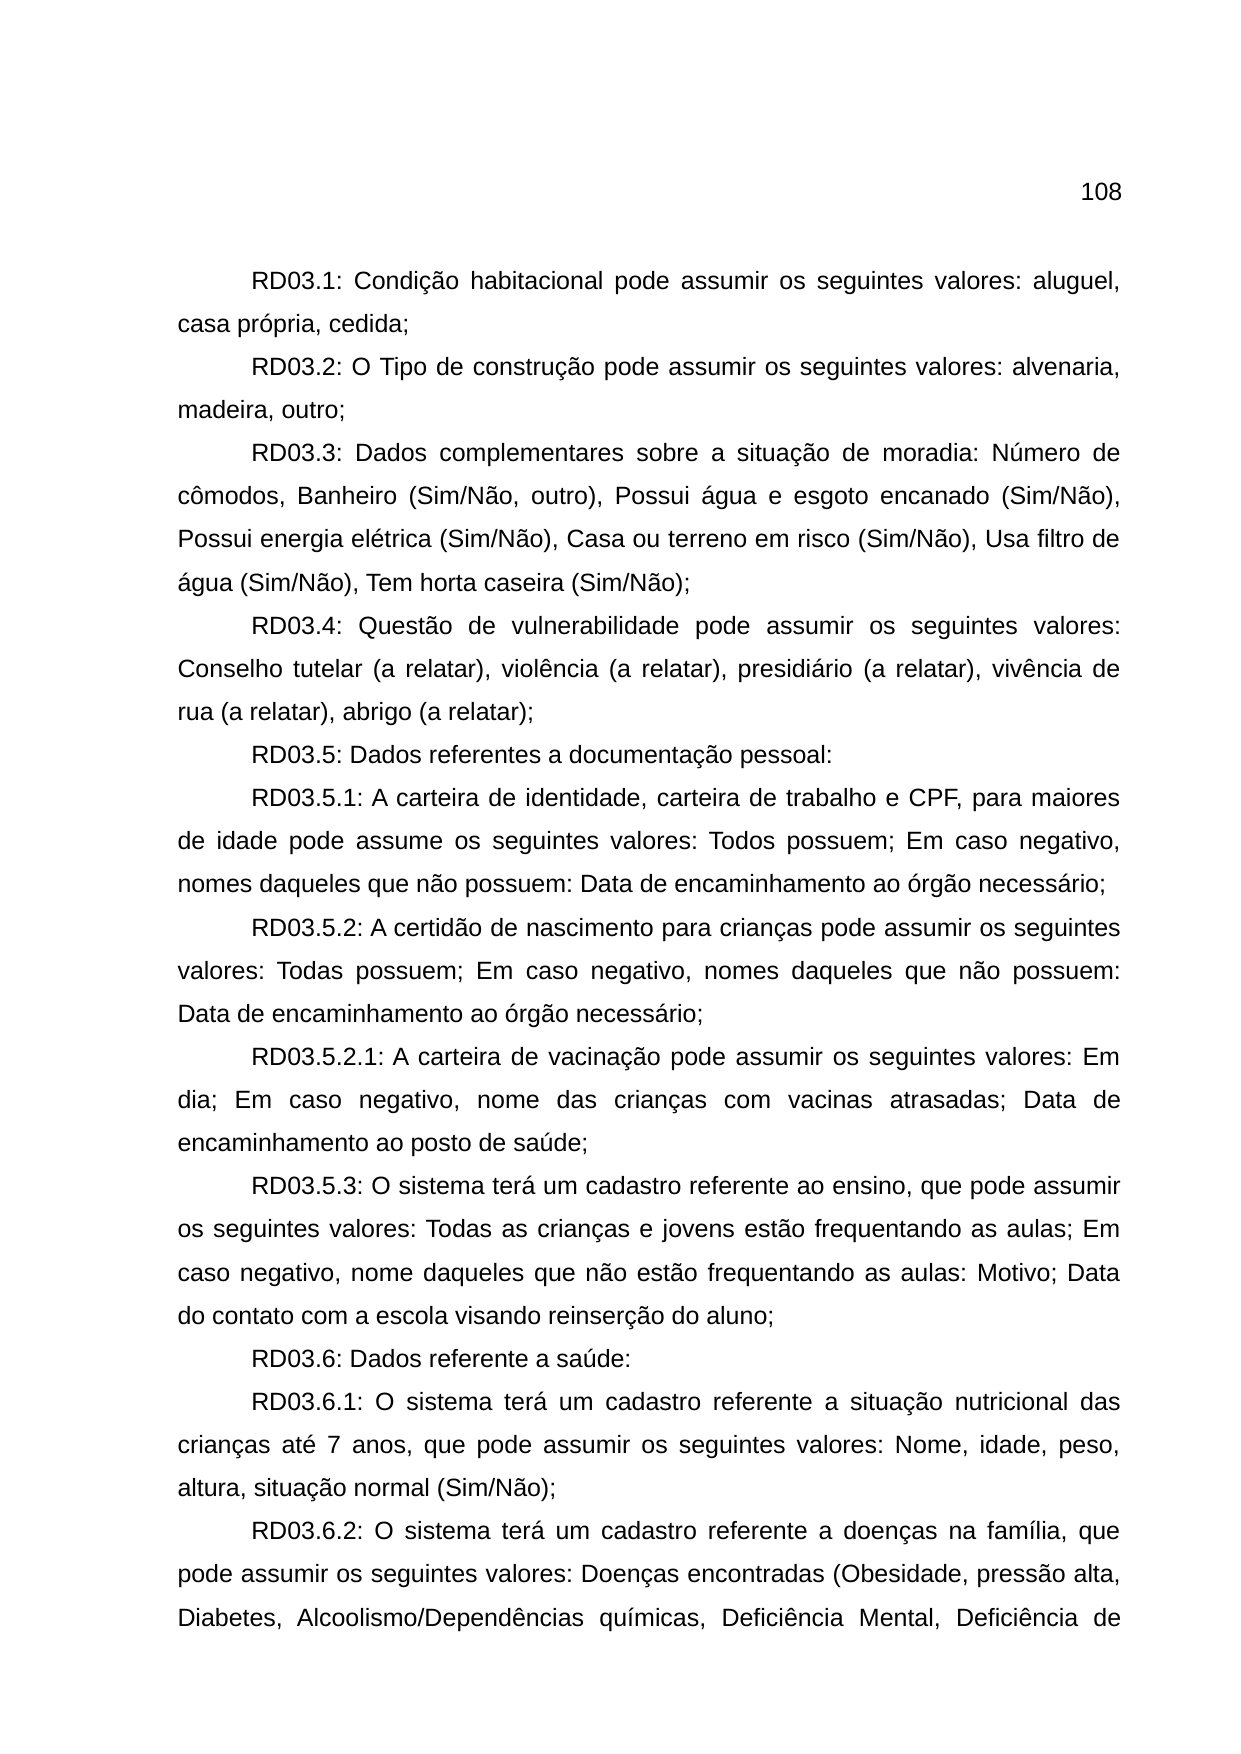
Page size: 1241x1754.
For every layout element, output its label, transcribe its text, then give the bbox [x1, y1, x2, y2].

text RD03.6.1: O sistema terá um cadastro referente a situação nutricional das crianças até 7 anos, que pode assumir os seguintes valores: Nome, idade, peso, altura, situação normal (Sim/Não); [177, 1387, 1122, 1502]
text RD03.5: Dados referentes a documentação pessoal: [177, 740, 1122, 769]
text RD03.2: O Tipo de construção pode assumir os seguintes valores: alvenaria, madeira, outro; [177, 352, 1122, 424]
text RD03.3: Dados complementares sobre a situação de moradia: Número de cômodos, Banheiro (Sim/Não, outro), Possui água e esgoto encanado (Sim/Não), Possui energia elétrica (Sim/Não), Casa ou terreno em risco (Sim/Não), Usa filtro de água (Sim/Não), Tem horta caseira (Sim/Não); [177, 438, 1122, 596]
text RD03.5.1: A carteira de identidade, carteira de trabalho e CPF, para maiores de idade pode assume os seguintes valores: Todos possuem; Em caso negativo, nomes daqueles que não possuem: Data de encaminhamento ao órgão necessário; [177, 783, 1122, 898]
text RD03.5.2: A certidão de nascimento para crianças pode assumir os seguintes valores: Todas possuem; Em caso negativo, nomes daqueles que não possuem: Data de encaminhamento ao órgão necessário; [177, 913, 1122, 1028]
text RD03.5.3: O sistema terá um cadastro referente ao ensino, que pode assumir os seguintes valores: Todas as crianças e jovens estão frequentando as aulas; Em caso negativo, nome daqueles que não estão frequentando as aulas: Motivo; Data do contato com a escola visando reinserção do aluno; [177, 1171, 1122, 1329]
text RD03.5.2.1: A carteira de vacinação pode assumir os seguintes valores: Em dia; Em caso negativo, nome das crianças com vacinas atrasadas; Data de encaminhamento ao posto de saúde; [177, 1042, 1122, 1157]
text RD03.6.2: O sistema terá um cadastro referente a doenças na família, que pode assumir os seguintes valores: Doenças encontradas (Obesidade, pressão alta, Diabetes, Alcoolismo/Dependências químicas, Deficiência Mental, Deficiência de [177, 1516, 1122, 1631]
text RD03.4: Questão de vulnerabilidade pode assumir os seguintes valores: Conselho tutelar (a relatar), violência (a relatar), presidiário (a relatar), vivência de rua (a relatar), abrigo (a relatar); [177, 611, 1122, 726]
text RD03.6: Dados referente a saúde: [177, 1344, 1122, 1373]
text RD03.1: Condição habitacional pode assumir os seguintes valores: aluguel, casa própria, cedida; [177, 266, 1122, 338]
